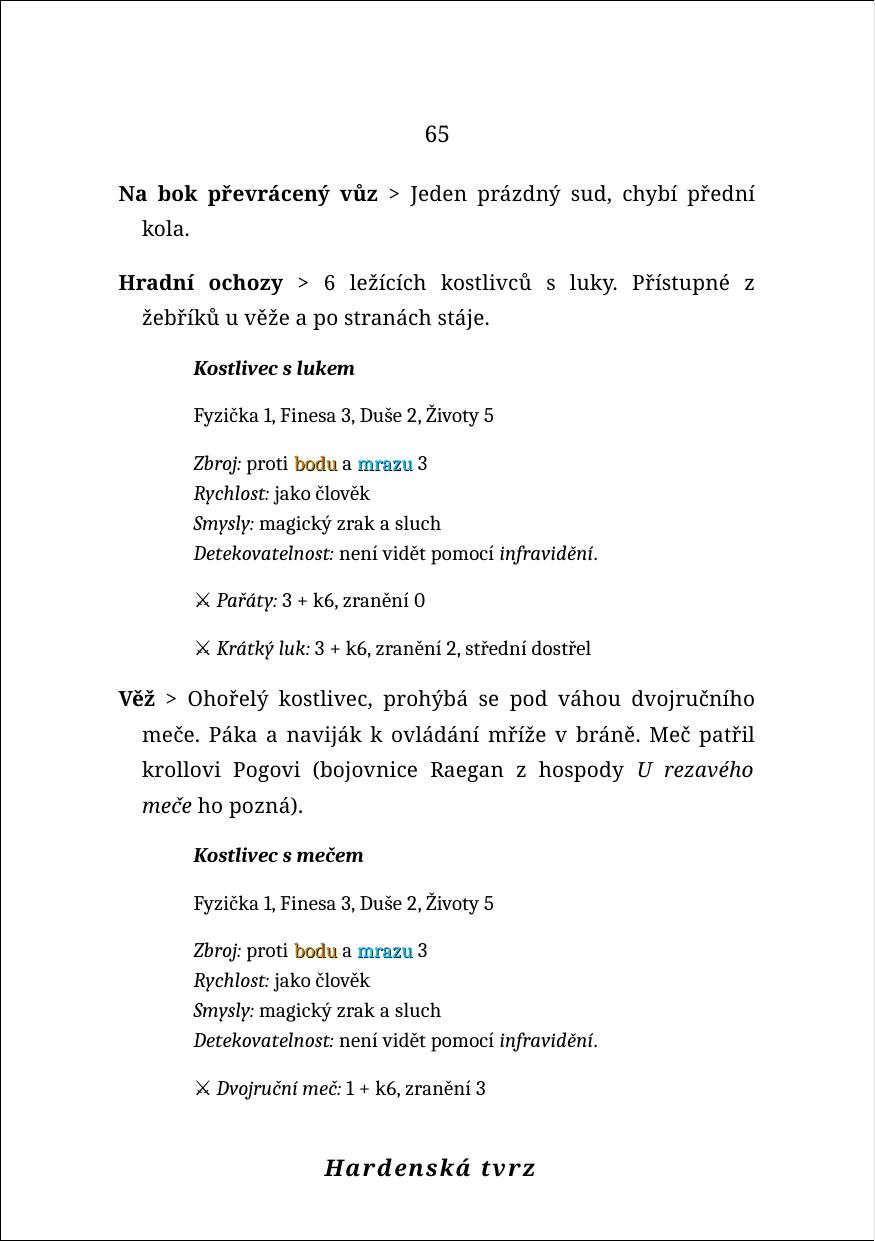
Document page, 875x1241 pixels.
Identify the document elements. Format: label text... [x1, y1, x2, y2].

list ⚔ Pařáty: 3 + k6, zranění 0 [156, 589, 756, 613]
list Zbroj: proti bodu a⁠ mrazu 3 [156, 452, 756, 476]
text Hradní ochozy > 6 ležících kostlivců s luky. Přístupné z žebříků u věže a po stranách stáje. [118, 268, 756, 332]
list Smysly: magický zrak a⁠ sluch [156, 511, 756, 535]
list Detekovatelnost: není vidět pomocí infravidění. [156, 1029, 756, 1053]
list Rychlost: jako člověk [156, 482, 756, 506]
text Na bok převrácený vůz > Jeden prázdný sud, chybí přední kola. [118, 179, 756, 243]
list Rychlost: jako člověk [156, 969, 756, 993]
list Kostlivec s lukem [156, 356, 756, 380]
list Fyzička 1, Finesa 3, Duše 2, Životy 5 [156, 404, 756, 428]
list Zbroj: proti bodu a⁠ mrazu 3 [156, 939, 756, 963]
list Fyzička 1, Finesa 3, Duše 2, Životy 5 [156, 892, 756, 916]
list Smysly: magický zrak a⁠ sluch [156, 999, 756, 1023]
list Detekovatelnost: není vidět pomocí infravidění. [156, 541, 756, 565]
list ⚔ Krátký luk: 3 + k6, zranění 2, střední dostřel [156, 637, 756, 661]
list ⚔ Dvojruční meč: 1 + k6, zranění 3 [156, 1076, 756, 1100]
text Věž > Ohořelý kostlivec, prohýbá se pod váhou dvojručního meče. Páka a naviják k ovládání mříže v bráně. Meč patřil krollovi Pogovi (bojovnice Raegan z hospody U rezavého meče ho pozná). [118, 684, 756, 819]
list Kostlivec s mečem [156, 844, 756, 868]
